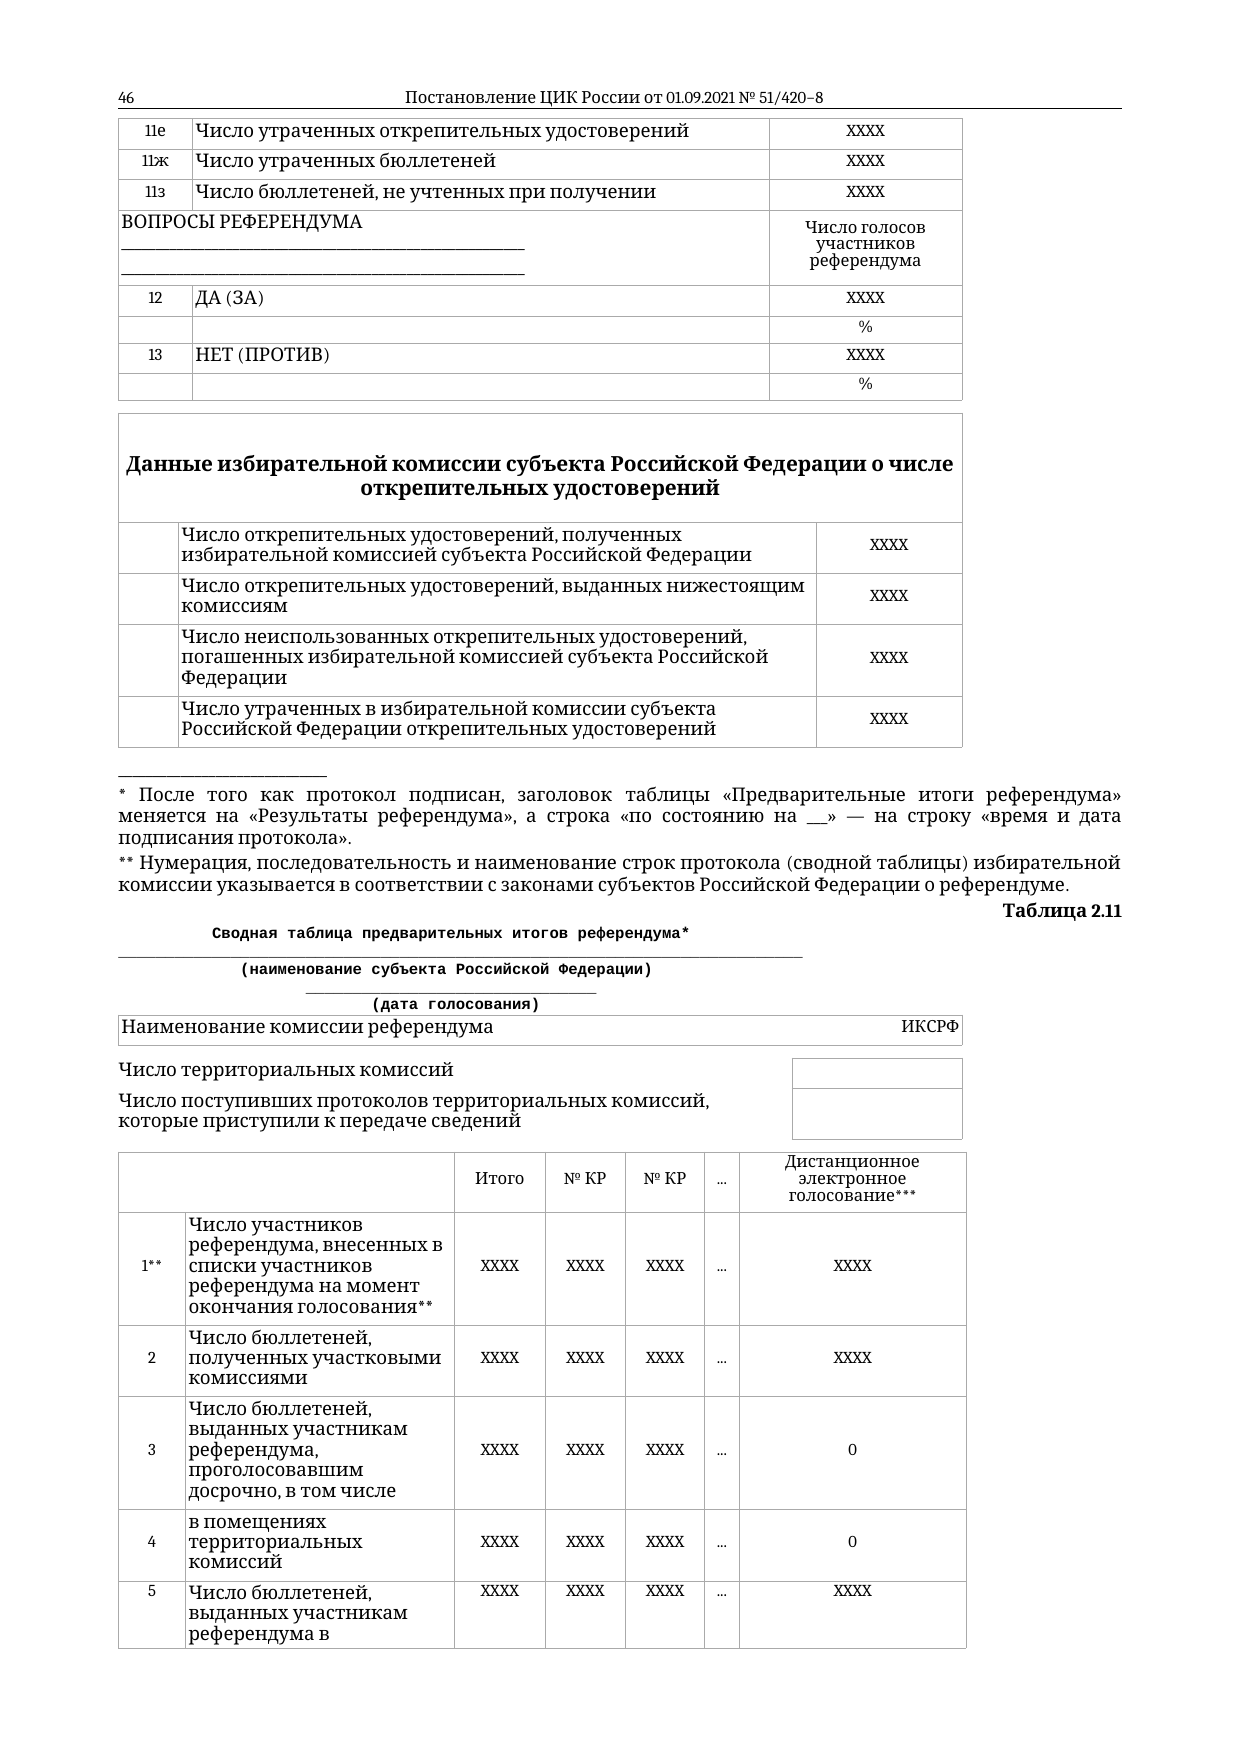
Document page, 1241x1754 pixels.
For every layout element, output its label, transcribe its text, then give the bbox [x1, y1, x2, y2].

table_cell 0 [740, 1510, 966, 1581]
table_cell XXXX [770, 180, 962, 209]
table_cell 5 [119, 1582, 185, 1648]
table_cell 11з [119, 180, 192, 209]
table_cell Число утраченных бюллетеней [193, 150, 769, 179]
table_cell 11е [119, 119, 192, 148]
table_header № КР [626, 1153, 704, 1212]
table_cell Число бюллетеней, выданных участникам референдума, проголосовавшим досрочно, в том числе [186, 1397, 454, 1509]
text ** Нумерация, последовательность и наименование строк протокола (сводной таблицы) избирательной комиссии указывается в соответствии с законами субъектов Российской Федерации о референдуме. [118, 853, 1122, 896]
table_cell XXXX [626, 1397, 704, 1509]
table_cell 4 [119, 1510, 185, 1581]
table_cell XXXX [740, 1326, 966, 1396]
table_cell XXXX [770, 150, 962, 179]
table_cell XXXX [626, 1510, 704, 1581]
text ______________________________ [118, 759, 1122, 780]
table_cell XXXX [455, 1213, 545, 1325]
table_cell 12 [119, 286, 192, 316]
table_cell НЕТ (ПРОТИВ) [193, 344, 769, 373]
table_cell ... [705, 1397, 739, 1509]
table_cell [119, 523, 178, 573]
table_cell Число бюллетеней, не учтенных при получении [193, 180, 769, 209]
table_header Итого [455, 1153, 545, 1212]
table_cell ... [705, 1582, 739, 1648]
table_cell % [770, 317, 962, 343]
table_cell Число открепительных удостоверений, полученных избирательной комиссией субъекта Российской Федерации [179, 523, 816, 573]
table_header [793, 1059, 962, 1088]
table_cell XXXX [770, 286, 962, 316]
table_cell [119, 574, 178, 624]
table_cell XXXX [455, 1397, 545, 1509]
table_cell XXXX [770, 344, 962, 373]
text * После того как протокол подписан, заголовок таблицы «Предварительные итоги референдума» меняется на «Результаты референдума», а строка «по состоянию на ___» — на строку «время и дата подписания протокола». [118, 784, 1122, 849]
table_cell XXXX [740, 1213, 966, 1325]
table_cell XXXX [455, 1582, 545, 1648]
table_cell % [770, 374, 962, 400]
table_cell XXXX [626, 1326, 704, 1396]
text (наименование субъекта Российской Федерации) [118, 961, 1122, 979]
table_cell [193, 317, 769, 343]
table_cell XXXX [546, 1326, 625, 1396]
table_cell Число утраченных в избирательной комиссии субъекта Российской Федерации открепительных удостоверений [179, 697, 816, 747]
table_cell Число неиспользованных открепительных удостоверений, погашенных избирательной комиссией субъекта Российской Федерации [179, 625, 816, 696]
table_cell Число утраченных открепительных удостоверений [193, 119, 769, 148]
table_cell [119, 697, 178, 747]
table_cell 11ж [119, 150, 192, 179]
text _______________________________ [118, 979, 1122, 997]
table_cell XXXX [817, 523, 962, 573]
table_cell ... [705, 1510, 739, 1581]
table_cell ... [705, 1326, 739, 1396]
table_cell XXXX [817, 574, 962, 624]
text Таблица 2.11 [118, 900, 1122, 922]
table_cell XXXX [626, 1213, 704, 1325]
table_cell Число бюллетеней, выданных участникам референдума в [186, 1582, 454, 1648]
table_header Наименование комиссии референдума [119, 1016, 638, 1045]
table_cell [793, 1089, 962, 1139]
table_cell Число поступивших протоколов территориальных комиссий, которые приступили к передаче сведений [118, 1088, 792, 1139]
table_header Дистанционное электронное голосование*** [740, 1153, 966, 1212]
table_cell ВОПРОСЫ РЕФЕРЕНДУМА __________________________________________________________ __________________________________________________________ [119, 211, 769, 285]
table_cell Число бюллетеней, полученных участковыми комиссиями [186, 1326, 454, 1396]
table_cell XXXX [546, 1397, 625, 1509]
table_cell [119, 317, 192, 343]
table_cell XXXX [455, 1510, 545, 1581]
table_cell [119, 374, 192, 400]
table_cell XXXX [817, 625, 962, 696]
table_header [119, 1153, 454, 1212]
table_header ... [705, 1153, 739, 1212]
table_cell XXXX [455, 1326, 545, 1396]
table_header № КР [546, 1153, 625, 1212]
table_cell [193, 374, 769, 400]
table_cell ... [705, 1213, 739, 1325]
text (дата голосования) [118, 997, 1122, 1014]
table_cell Число голосов участников референдума [770, 211, 962, 285]
table_cell 0 [740, 1397, 966, 1509]
table_header Число территориальных комиссий [118, 1058, 792, 1088]
table_cell XXXX [546, 1213, 625, 1325]
text Сводная таблица предварительных итогов референдума* [118, 926, 1122, 944]
table_cell 3 [119, 1397, 185, 1509]
table_cell ДА (ЗА) [193, 286, 769, 316]
table_cell XXXX [817, 697, 962, 747]
text _________________________________________________________________________ [118, 944, 1122, 961]
table_cell [119, 625, 178, 696]
table_header Данные избирательной комиссии субъекта Российской Федерации о числе открепительных удостоверений [119, 414, 962, 522]
table_cell 13 [119, 344, 192, 373]
table_cell в помещениях территориальных комиссий [186, 1510, 454, 1581]
table_cell XXXX [626, 1582, 704, 1648]
table_cell 2 [119, 1326, 185, 1396]
table_cell XXXX [770, 119, 962, 148]
table_cell Число открепительных удостоверений, выданных нижестоящим комиссиям [179, 574, 816, 624]
table_cell XXXX [546, 1582, 625, 1648]
table_cell Число участников референдума, внесенных в списки участников референдума на момент окончания голосования** [186, 1213, 454, 1325]
table_cell XXXX [740, 1582, 966, 1648]
table_cell XXXX [546, 1510, 625, 1581]
table_cell 1** [119, 1213, 185, 1325]
table_header ИКСРФ [638, 1016, 962, 1045]
